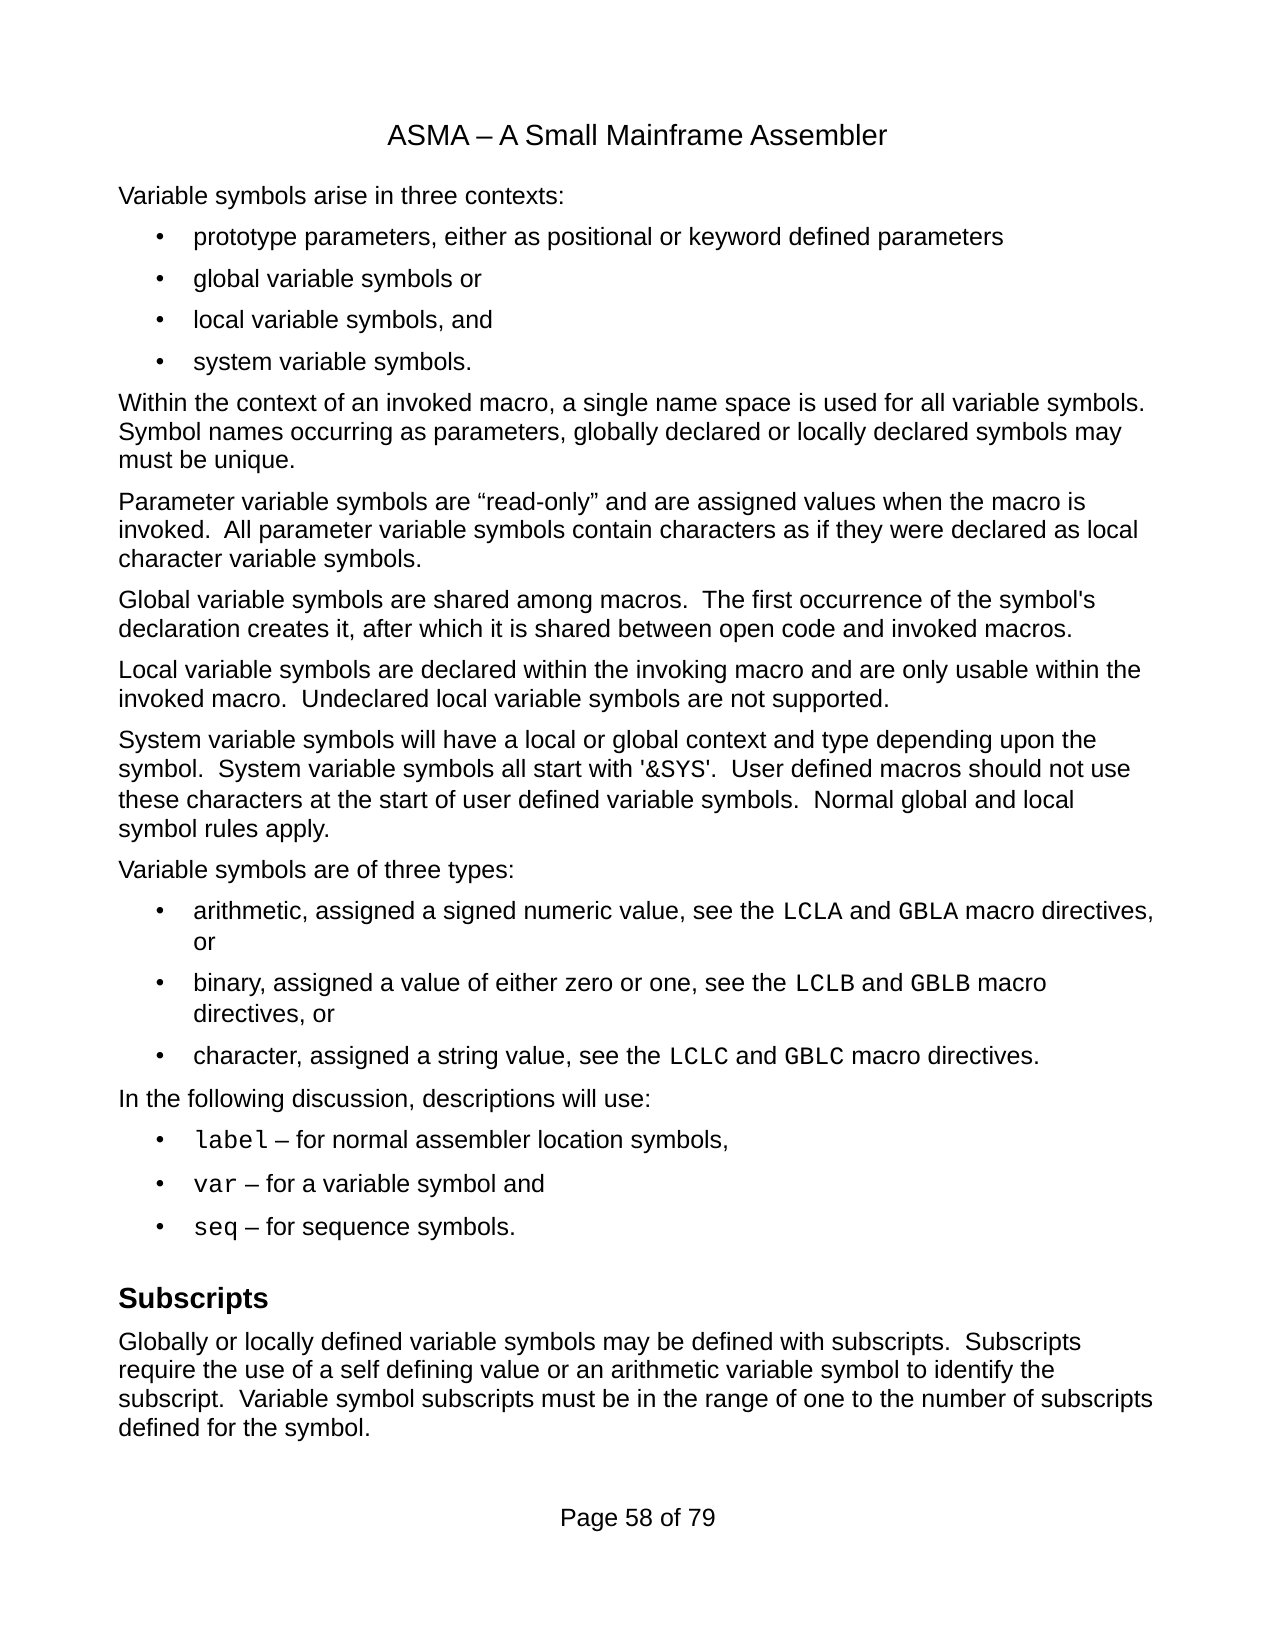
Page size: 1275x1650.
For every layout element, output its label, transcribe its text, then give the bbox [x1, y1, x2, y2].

list arithmetic, assigned a signed numeric value, see the LCLA and GBLA macro directives, or [156, 896, 1157, 956]
text Local variable symbols are declared within the invoking macro and are only usable within the invoked macro. Undeclared local variable symbols are not supported. [118, 655, 1157, 713]
list var – for a variable symbol and [156, 1169, 1157, 1200]
text Variable symbols are of three types: [118, 855, 1157, 884]
text Globally or locally defined variable symbols may be defined with subscripts. Subscripts require the use of a self defining value or an arithmetic variable symbol to identify the subscript. Variable symbol subscripts must be in the range of one to the number of subscripts defined for the symbol. [118, 1327, 1157, 1442]
text Parameter variable symbols are “read-only” and are assigned values when the macro is invoked. All parameter variable symbols contain characters as if they were declared as local character variable symbols. [118, 487, 1157, 573]
text System variable symbols will have a local or global context and type depending upon the symbol. System variable symbols all start with '&SYS'. User defined macros should not use these characters at the start of user defined variable symbols. Normal global and local symbol rules apply. [118, 725, 1157, 842]
text In the following discussion, descriptions will use: [118, 1084, 1157, 1113]
text Global variable symbols are shared among macros. The first occurrence of the symbol's declaration creates it, after which it is shared between open code and invoked macros. [118, 585, 1157, 643]
list global variable symbols or [156, 264, 1157, 293]
list prototype parameters, either as positional or keyword defined parameters [156, 222, 1157, 251]
text Within the context of an invoked macro, a single name space is used for all variable symbols. Symbol names occurring as parameters, globally declared or locally declared symbols may must be unique. [118, 388, 1157, 474]
list binary, assigned a value of either zero or one, see the LCLB and GBLB macro directives, or [156, 968, 1157, 1028]
subtitle Subscripts [118, 1281, 1157, 1314]
list seq – for sequence symbols. [156, 1212, 1157, 1243]
list label – for normal assembler location symbols, [156, 1125, 1157, 1156]
list local variable symbols, and [156, 305, 1157, 334]
list character, assigned a string value, see the LCLC and GBLC macro directives. [156, 1041, 1157, 1072]
list system variable symbols. [156, 346, 1157, 375]
text Variable symbols arise in three contexts: [118, 181, 1157, 210]
